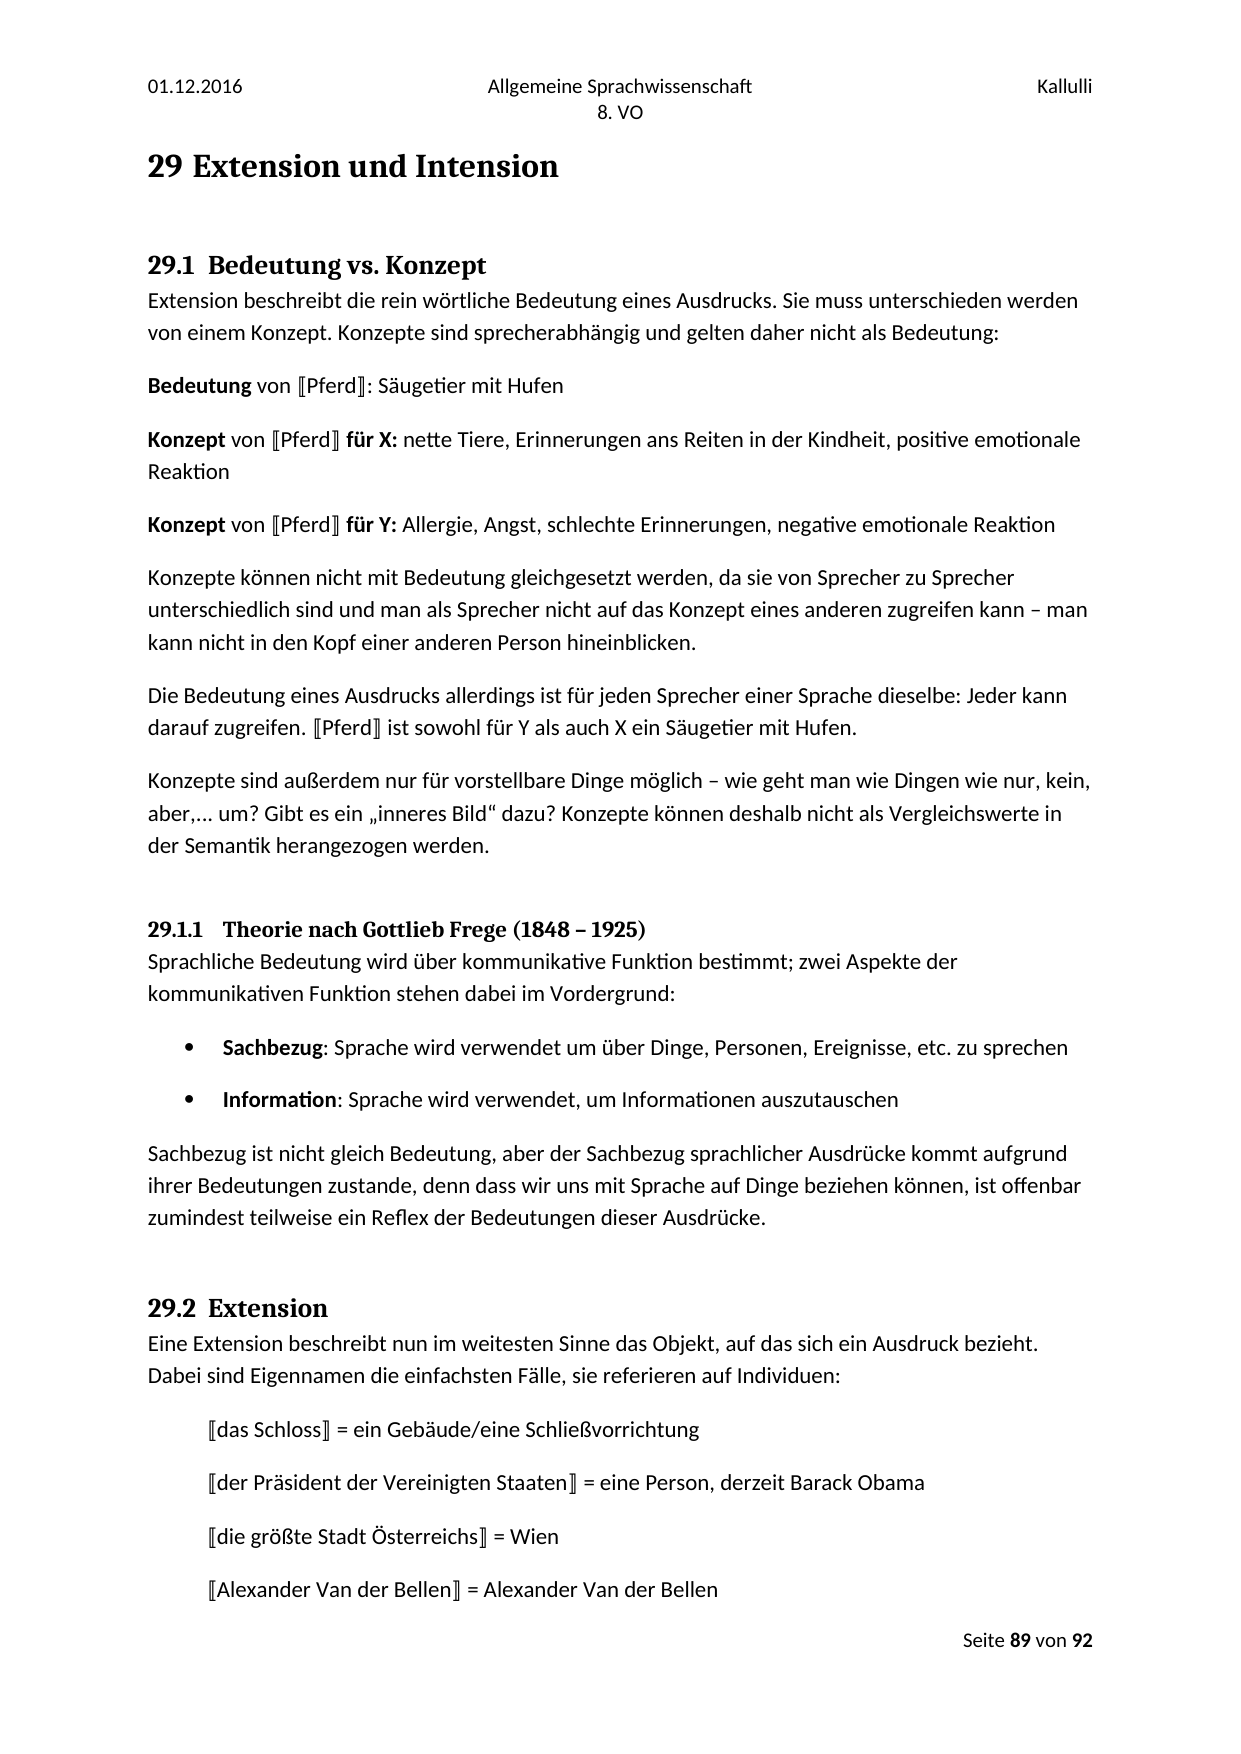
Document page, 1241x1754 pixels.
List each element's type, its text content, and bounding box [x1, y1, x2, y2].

text ⟦Alexander Van der Bellen⟧ = Alexander Van der Bellen [207, 1575, 1093, 1603]
text Eine Extension beschreibt nun im weitesten Sinne das Objekt, auf das sich ein Ausdruck bezieht. Dabei sind Eigennamen die einfachsten Fälle, sie referieren auf Individuen: [148, 1329, 1093, 1389]
text Die Bedeutung eines Ausdrucks allerdings ist für jeden Sprecher einer Sprache dieselbe: Jeder kann darauf zugreifen. ⟦Pferd⟧ ist sowohl für Y als auch X ein Säugetier mit Hufen. [148, 681, 1093, 741]
subtitle Bedeutung vs. Konzept [148, 250, 1093, 281]
subtitle Extension und Intension [148, 148, 1093, 186]
text Extension beschreibt die rein wörtliche Bedeutung eines Ausdrucks. Sie muss unterschieden werden von einem Konzept. Konzepte sind sprecherabhängig und gelten daher nicht als Bedeutung: [148, 286, 1093, 346]
text Konzepte können nicht mit Bedeutung gleichgesetzt werden, da sie von Sprecher zu Sprecher unterschiedlich sind und man als Sprecher nicht auf das Konzept eines anderen zugreifen kann – man kann nicht in den Kopf einer anderen Person hineinblicken. [148, 563, 1093, 656]
text ⟦das Schloss⟧ = ein Gebäude/eine Schließvorrichtung [207, 1414, 1093, 1443]
text Konzept von ⟦Pferd⟧ für Y: Allergie, Angst, schlechte Erinnerungen, negative emotionale Reaktion [148, 510, 1093, 538]
text Sprachliche Bedeutung wird über kommunikative Funktion bestimmt; zwei Aspekte der kommunikativen Funktion stehen dabei im Vordergrund: [148, 947, 1093, 1008]
text Konzept von ⟦Pferd⟧ für X: nette Tiere, Erinnerungen ans Reiten in der Kindheit, positive emotionale Reaktion [148, 424, 1093, 485]
text Konzepte sind außerdem nur für vorstellbare Dinge möglich – wie geht man wie Dingen wie nur, kein, aber,... um? Gibt es ein „inneres Bild“ dazu? Konzepte können deshalb nicht als Vergleichswerte in der Semantik herangezogen werden. [148, 766, 1093, 859]
text Sachbezug ist nicht gleich Bedeutung, aber der Sachbezug sprachlicher Ausdrücke kommt aufgrund ihrer Bedeutungen zustande, denn dass wir uns mit Sprache auf Dinge beziehen können, ist offenbar zumindest teilweise ein Reflex der Bedeutungen dieser Ausdrücke. [148, 1139, 1093, 1231]
list Information: Sprache wird verwendet, um Informationen auszutauschen [185, 1086, 1093, 1114]
text Bedeutung von ⟦Pferd⟧: Säugetier mit Hufen [148, 371, 1093, 399]
list Sachbezug: Sprache wird verwendet um über Dinge, Personen, Ereignisse, etc. zu sprechen [185, 1033, 1093, 1061]
subtitle Theorie nach Gottlieb Frege (1848 – 1925) [148, 917, 1093, 943]
subtitle Extension [148, 1293, 1093, 1325]
text ⟦der Präsident der Vereinigten Staaten⟧ = eine Person, derzeit Barack Obama [207, 1468, 1093, 1496]
text ⟦die größte Stadt Österreichs⟧ = Wien [207, 1521, 1093, 1550]
